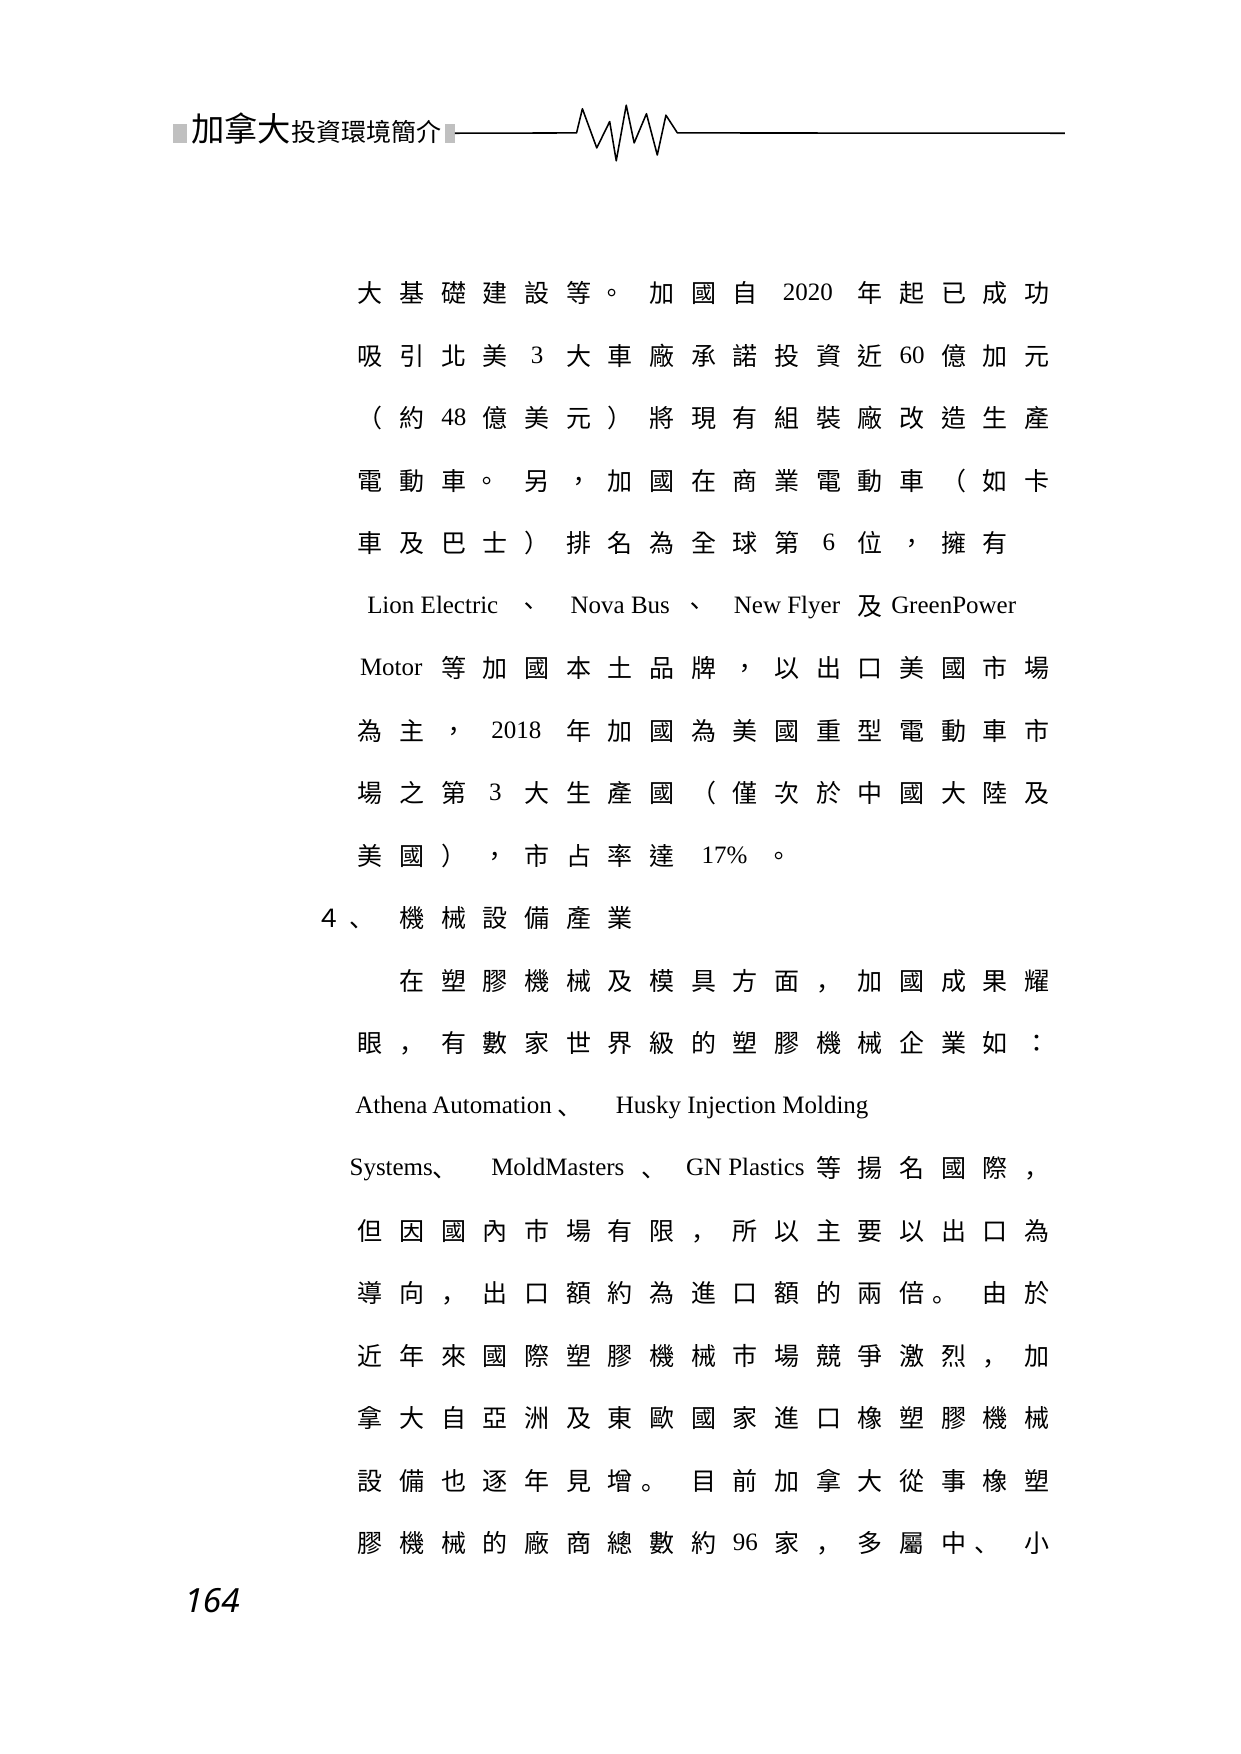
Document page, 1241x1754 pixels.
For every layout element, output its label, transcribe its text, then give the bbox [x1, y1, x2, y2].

text 在塑膠機械及模具方面，加國成果耀眼，有數家世界級的塑膠機械企業如：Athena Automation、Husky Injection Molding Systems、Mold­Masters、GN Plastics等揚名國際，但因國內市場有限，所以主要以出口為導向，出口額約為進口額的兩倍。由於近年來國際塑膠機械市場競爭激烈，加拿大自亞洲及東歐國家進口橡塑膠機械設備也逐年見增。目前加拿大從事橡塑膠機械的廠商總數約96家，多屬中、小 [330, 938, 1058, 1563]
text 大基礎建設等。加國自2020年起已成功吸引北美3大車廠承諾投資近60億加元（約48億美元）將現有組裝廠改造生產電動車。另，加國在商業電動車（如卡車及巴士）排名為全球第6位，擁有Lion Electric、Nova Bus、New Flyer及GreenPower Motor等加國本土品牌，以出口美國市場為主，2018年加國為美國重型電動車市場之第3大生產國（僅次於中國大陸及美國），市占率達17%。 [330, 250, 1058, 875]
text ４、機械設備產業 [281, 875, 1058, 938]
